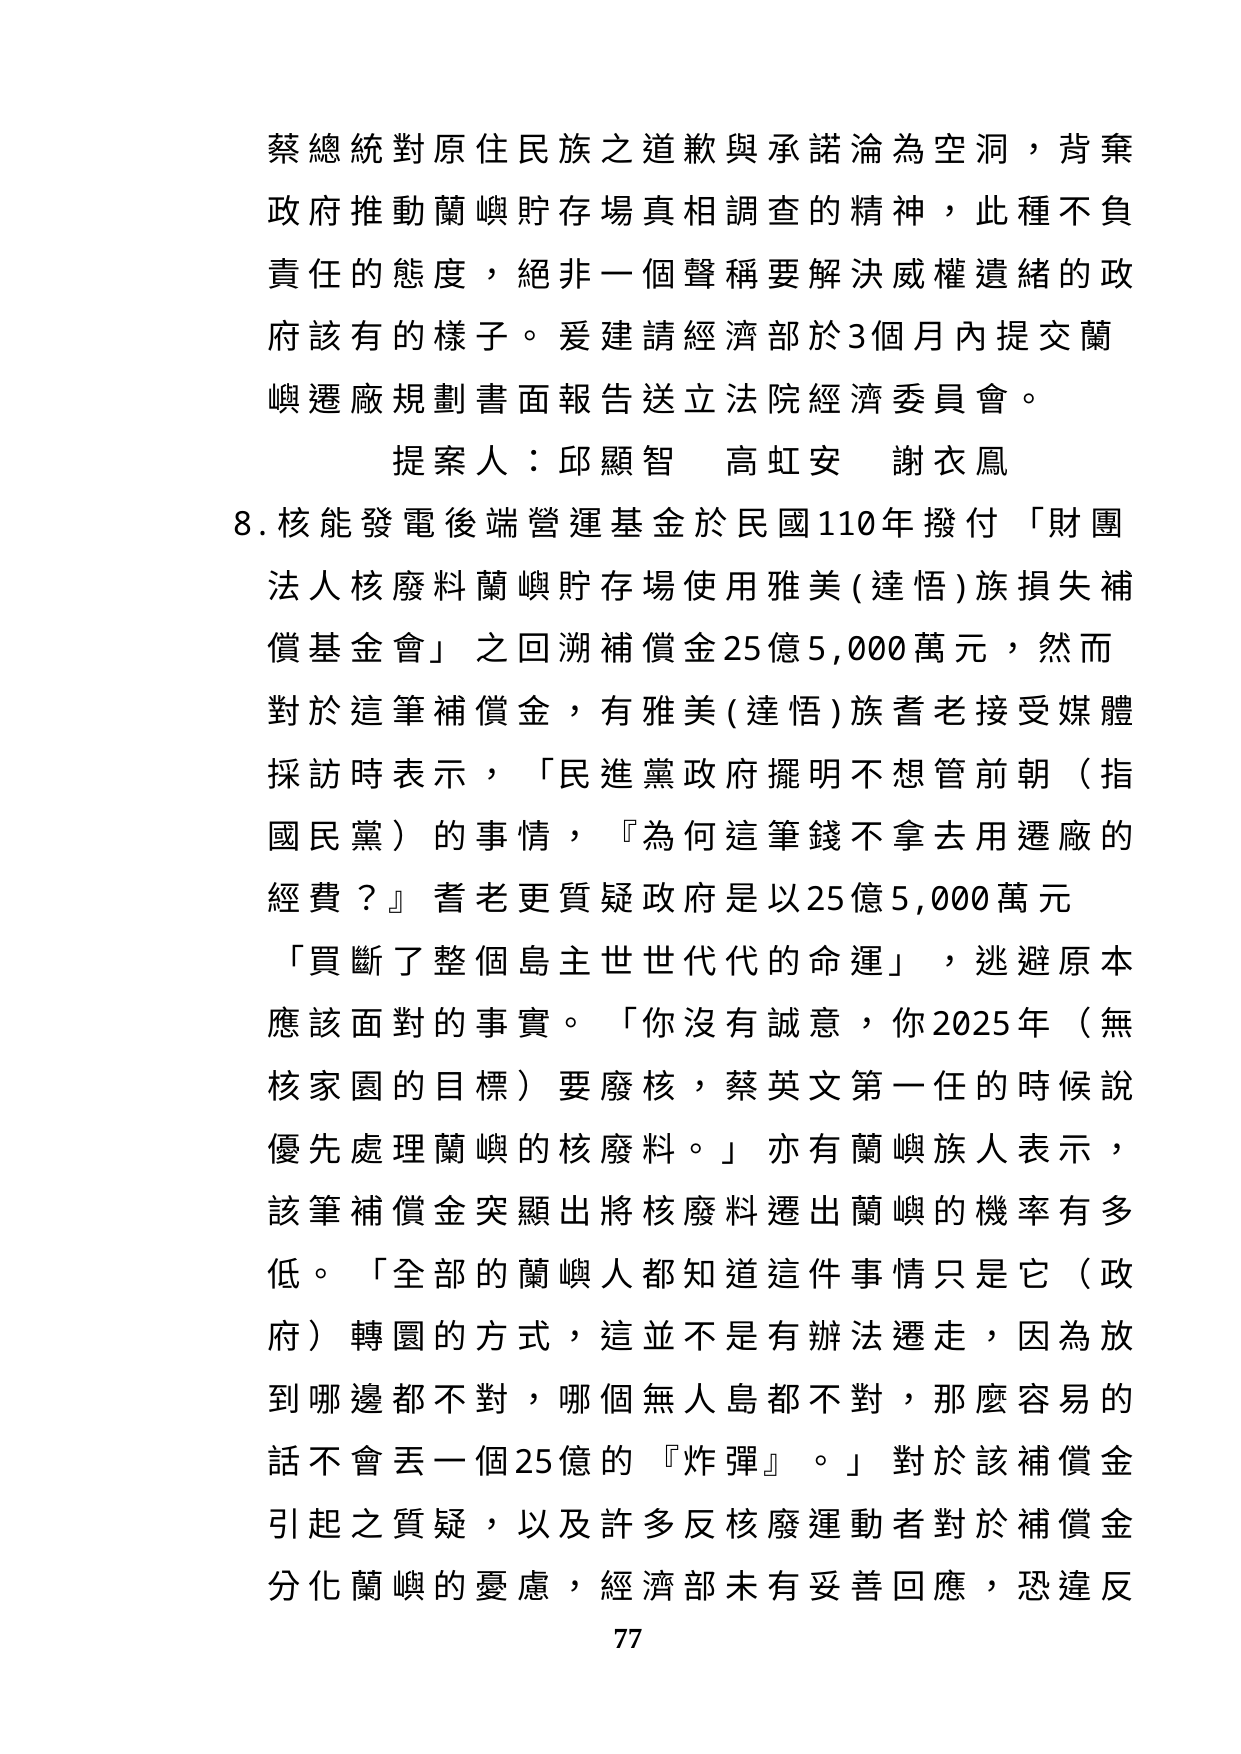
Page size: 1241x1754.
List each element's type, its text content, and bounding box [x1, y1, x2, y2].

text 8.核能發電後端營運基金於民國110年撥付「財團法人核廢料蘭嶼貯存場使用雅美(達悟)族損失補償基金會」之回溯補償金25億5,000萬元，然而對於這筆補償金，有雅美(達悟)族耆老接受媒體採訪時表示，「民進黨政府擺明不想管前朝（指國民黨）的事情，『為何這筆錢不拿去用遷廠的經費？』耆老更質疑政府是以25億5,000萬元「買斷了整個島主世世代代的命運」，逃避原本應該面對的事實。「你沒有誠意，你2025年（無核家園的目標）要廢核，蔡英文第一任的時候說優先處理蘭嶼的核廢料。」亦有蘭嶼族人表示，該筆補償金突顯出將核廢料遷出蘭嶼的機率有多低。「全部的蘭嶼人都知道這件事情只是它（政府）轉圜的方式，這並不是有辦法遷走，因為放到哪邊都不對，哪個無人島都不對，那麼容易的話不會丟一個25億的『炸彈』。」對於該補償金引起之質疑，以及許多反核廢運動者對於補償金分化蘭嶼的憂慮，經濟部未有妥善回應，恐違反 [228, 480, 1148, 1605]
text 提案人：邱顯智 高虹安 謝衣鳯 [384, 417, 1044, 480]
text 蔡總統對原住民族之道歉與承諾淪為空洞，背棄政府推動蘭嶼貯存場真相調查的精神，此種不負責任的態度，絕非一個聲稱要解決威權遺緒的政府該有的樣子。爰建請經濟部於3個月內提交蘭嶼遷廠規劃書面報告送立法院經濟委員會。 [228, 105, 1148, 417]
